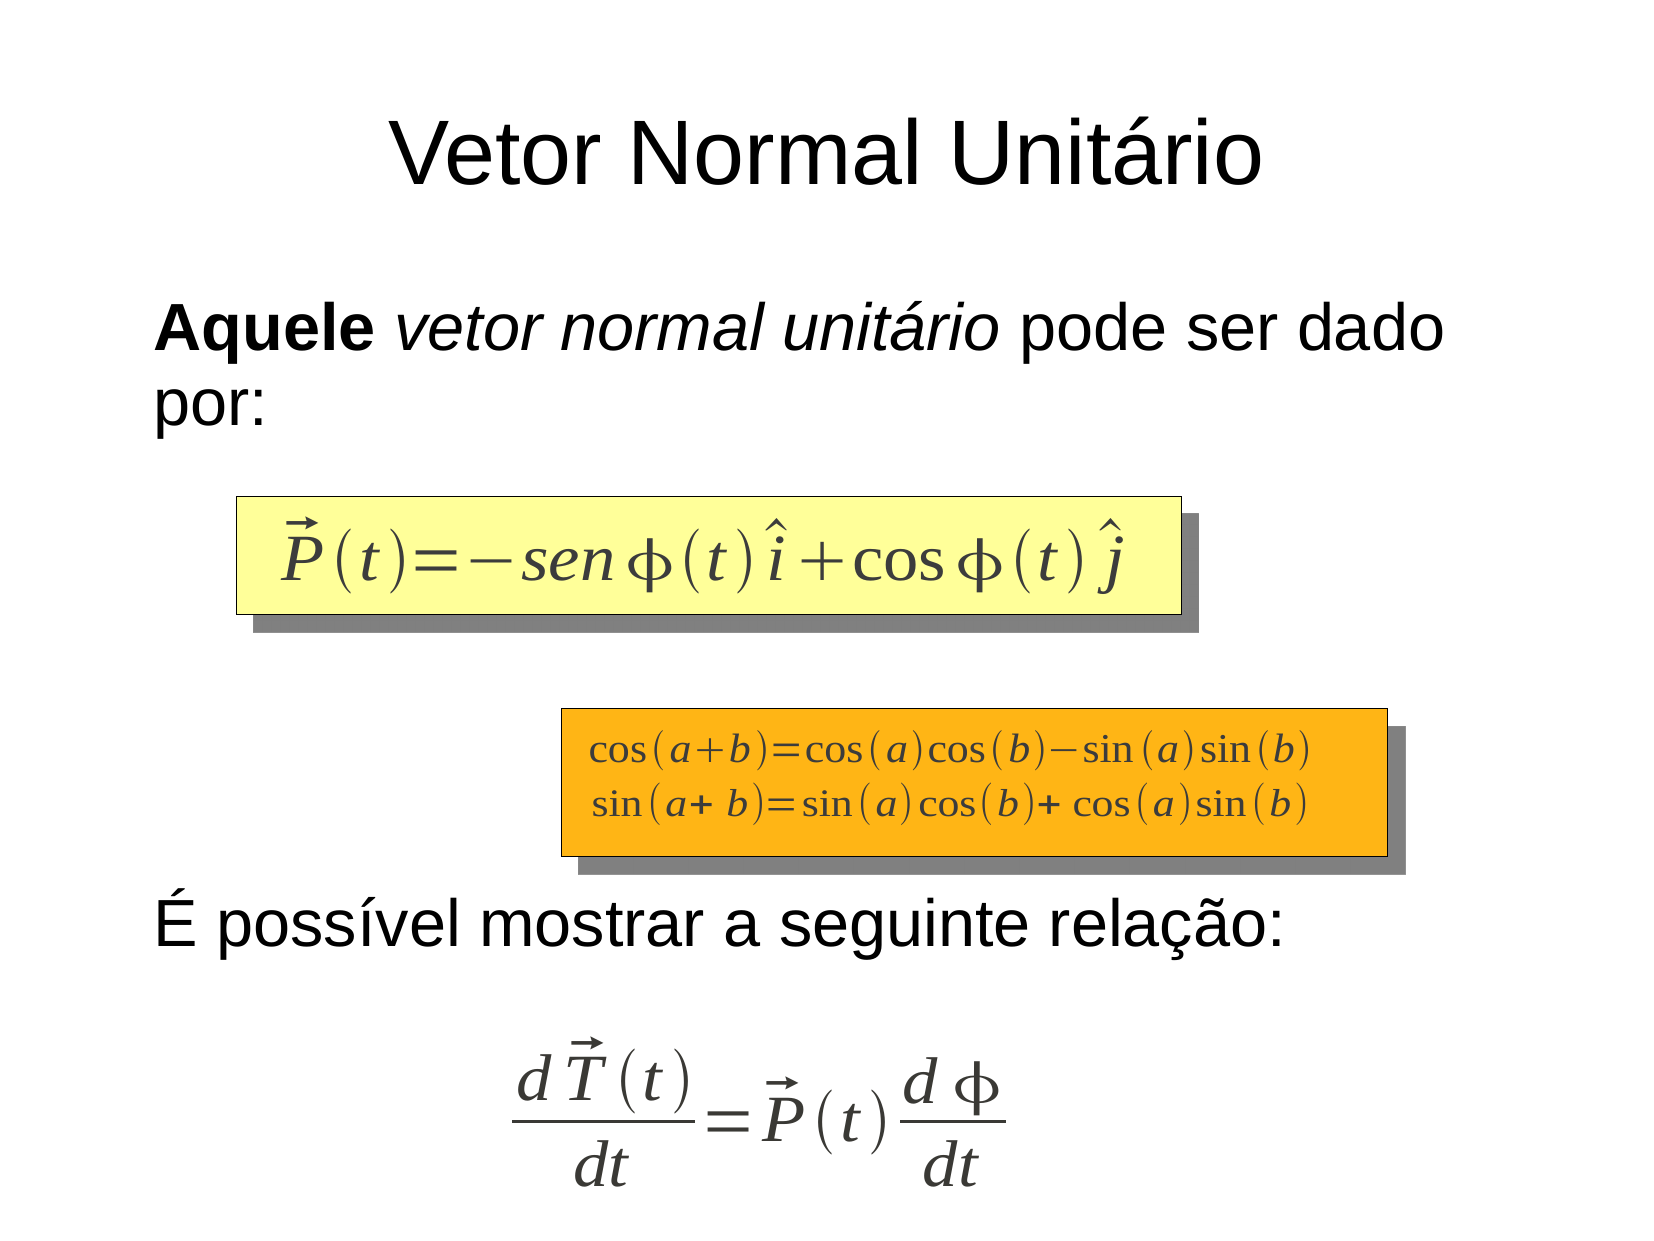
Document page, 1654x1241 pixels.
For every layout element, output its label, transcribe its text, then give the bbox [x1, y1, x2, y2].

text_box [561, 708, 1388, 857]
title Vetor Normal Unitário [82, 49, 1571, 257]
chart [585, 779, 1315, 827]
list Aquele vetor normal unitário pode ser dado por: É possível mostrar a seguinte relação: [82, 290, 1538, 1010]
chart [271, 513, 1131, 598]
chart [581, 725, 1319, 773]
chart [501, 1033, 1015, 1201]
